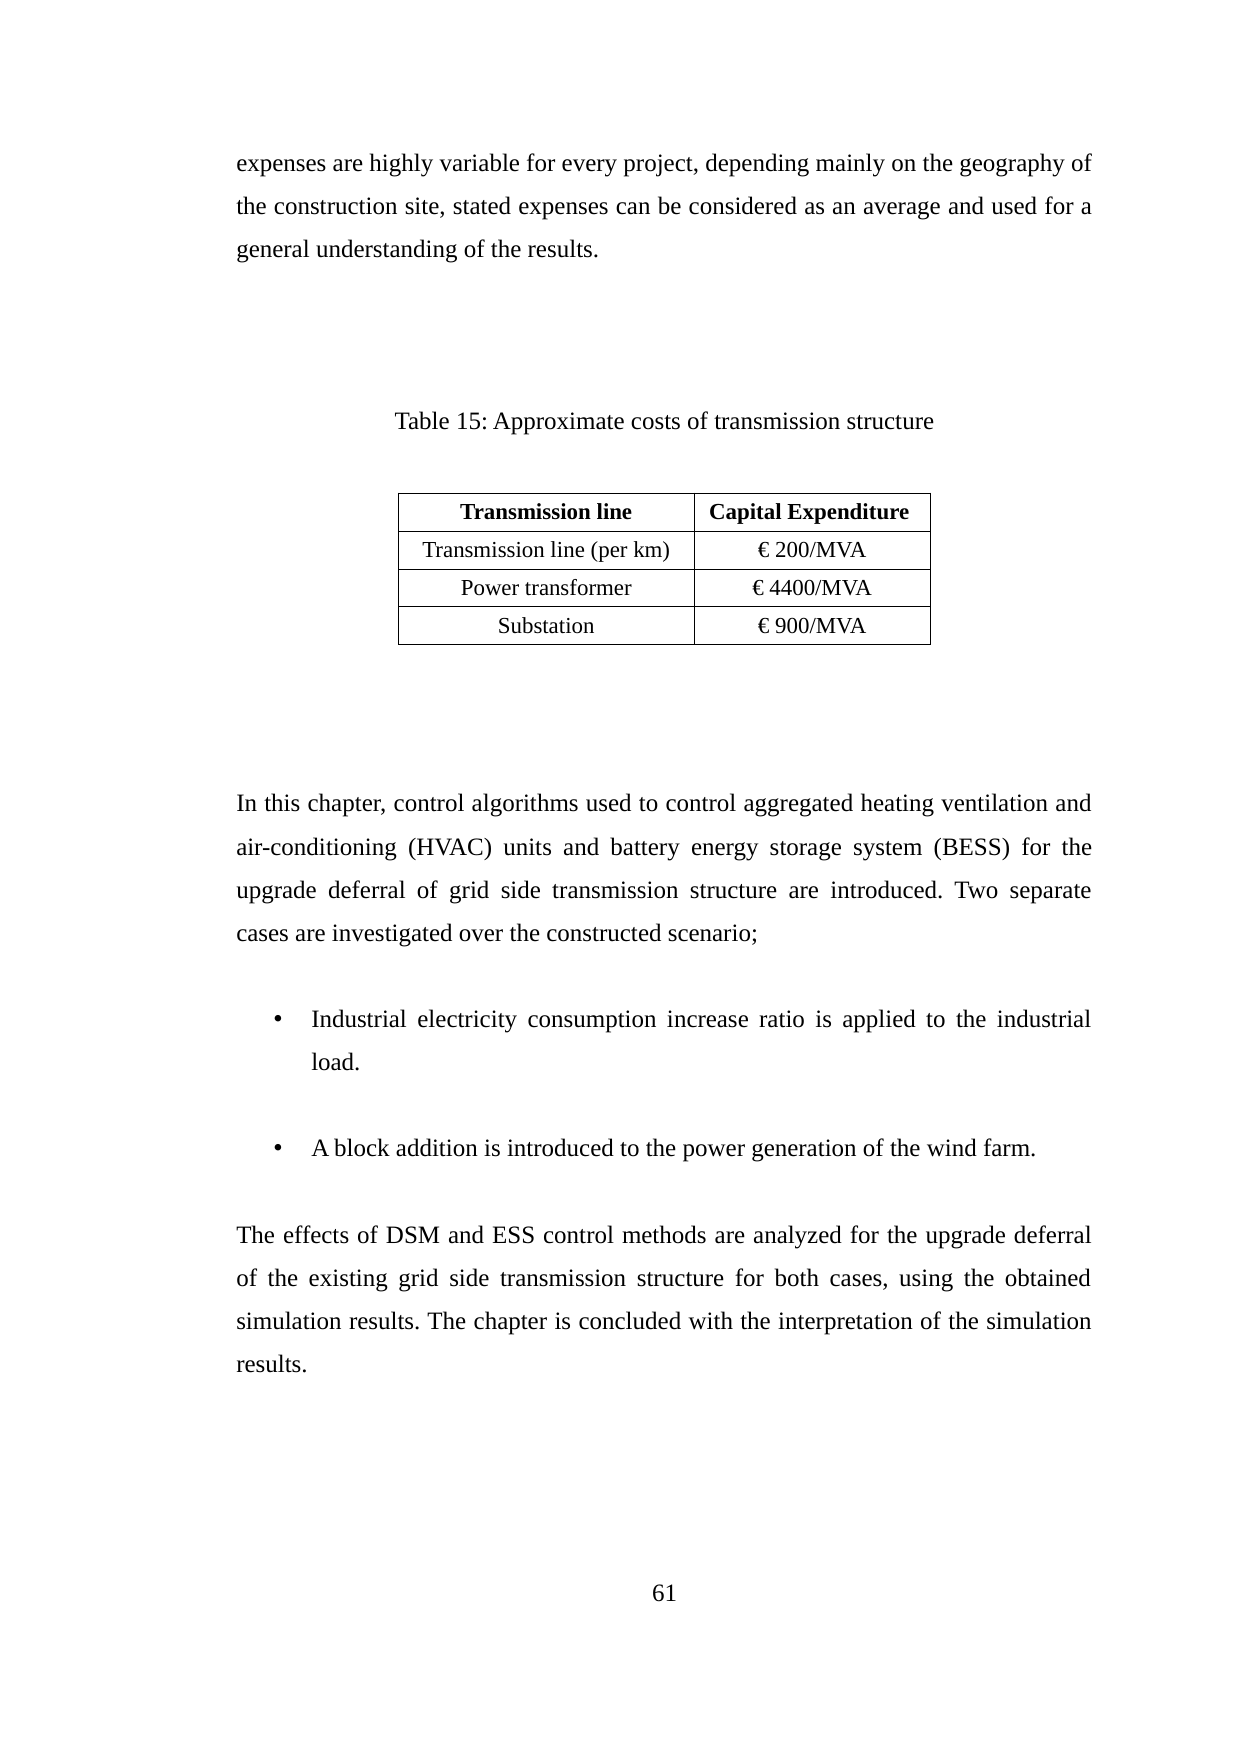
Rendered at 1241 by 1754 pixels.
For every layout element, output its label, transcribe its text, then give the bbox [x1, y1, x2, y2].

table_cell Substation [399, 607, 694, 644]
list Industrial electricity consumption increase ratio is applied to the industrial load. [273, 1004, 1093, 1076]
table_cell € 4400/MVA [695, 570, 930, 606]
text In this chapter, control algorithms used to control aggregated heating ventilation and air-conditioning (HVAC) units and battery energy storage system (BESS) for the upgrade deferral of grid side transmission structure are introduced. Two separate cases are investigated over the constructed scenario; [236, 788, 1093, 947]
table_cell € 200/MVA [695, 532, 930, 568]
text Table 15: Approximate costs of transmission structure [236, 406, 1093, 435]
text The effects of DSM and ESS control methods are analyzed for the upgrade deferral of the existing grid side transmission structure for both cases, using the obtained simulation results. The chapter is concluded with the interpretation of the simulation results. [236, 1220, 1093, 1378]
list A block addition is introduced to the power generation of the wind farm. [273, 1133, 1093, 1162]
table_cell € 900/MVA [695, 607, 930, 644]
table_header Transmission line [399, 494, 694, 531]
table_cell Transmission line (per km) [399, 532, 694, 568]
table_header Capital Expenditure [695, 494, 930, 531]
table_cell Power transformer [399, 570, 694, 606]
text expenses are highly variable for every project, depending mainly on the geography of the construction site, stated expenses can be considered as an average and used for a general understanding of the results. [236, 148, 1093, 263]
